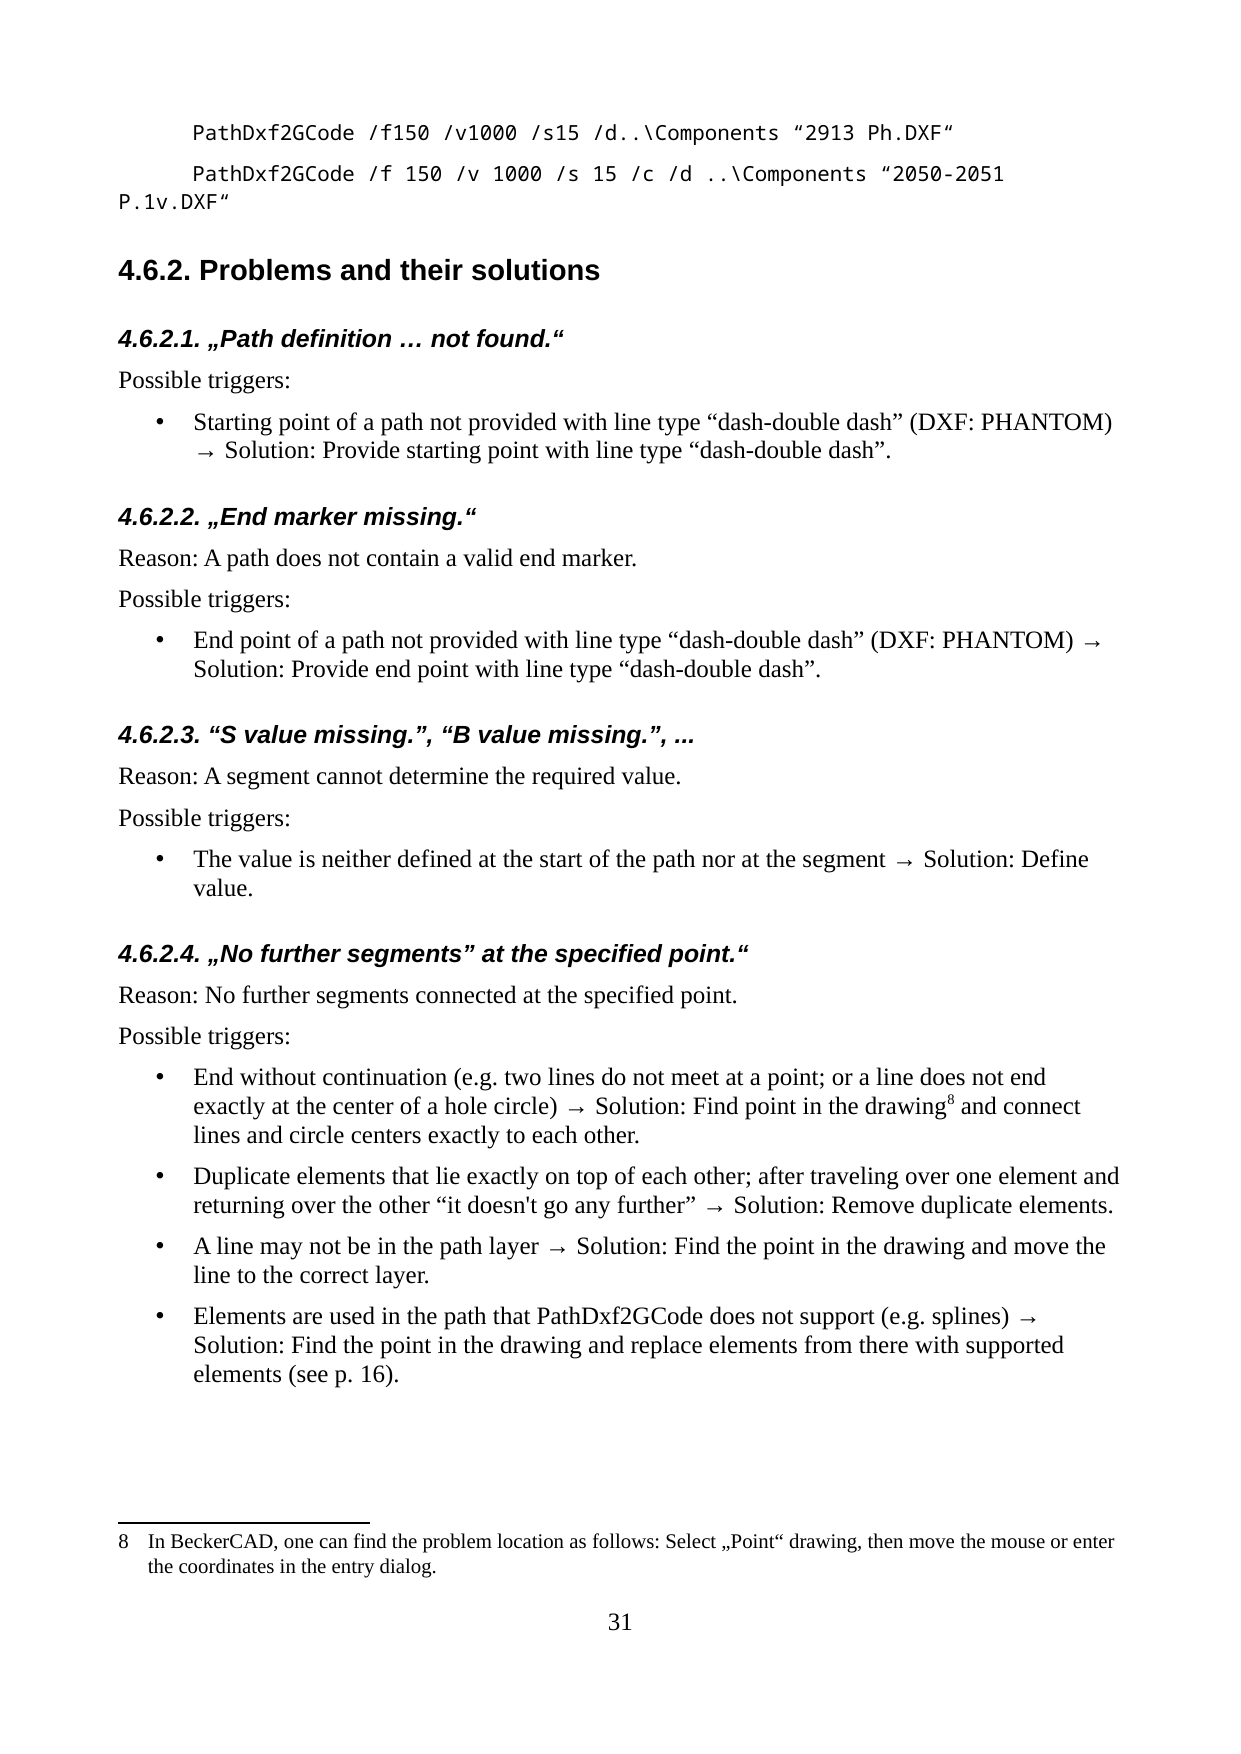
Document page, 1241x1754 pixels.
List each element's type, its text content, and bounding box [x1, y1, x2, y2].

subtitle 4.6.2.1. „Path definition … not found.“ [118, 324, 1122, 353]
list Elements are used in the path that PathDxf2GCode does not support (e.g. splines) → Solution: Find the point in the drawing and replace elements from there with supported elements (see p. 15). [156, 1301, 1122, 1387]
subtitle 4.6.2.3. “S value missing.”, “B value missing.”, ... [118, 720, 1122, 749]
list End point of a path not provided with line type “dash-double dash” (DXF: PHANTOM) → Solution: Provide end point with line type “dash-double dash”. [156, 625, 1122, 683]
text Reason: A segment cannot determine the required value. [118, 761, 1122, 790]
text Possible triggers: [118, 584, 1122, 613]
text PathDxf2GCode /f150 /v1000 /s15 /d..\Components “2913 Ph.DXF“ [118, 118, 1122, 147]
text Possible triggers: [118, 1021, 1122, 1050]
text Possible triggers: [118, 366, 1122, 394]
subtitle 4.6.2. Problems and their solutions [118, 253, 1122, 287]
list The value is neither defined at the start of the path nor at the segment → Solution: Define value. [156, 844, 1122, 901]
subtitle 4.6.2.4. „No further segments” at the specified point.“ [118, 939, 1122, 967]
text Reason: No further segments connected at the specified point. [118, 980, 1122, 1009]
text PathDxf2GCode /f 150 /v 1000 /s 15 /c /d ..\Components “2050-2051 P.1v.DXF“ [118, 159, 1122, 216]
list In BeckerCAD, one can find the problem location as follows: Select „Point“ drawing, then move the mouse or enter the coordinates in the entry dialog. [118, 1529, 1122, 1578]
text Possible triggers: [118, 803, 1122, 831]
text Reason: A path does not contain a valid end marker. [118, 543, 1122, 572]
list A line may not be in the path layer → Solution: Find the point in the drawing and move the line to the correct layer. [156, 1231, 1122, 1289]
list End without continuation (e.g. two lines do not meet at a point; or a line does not end exactly at the center of a hole circle) → Solution: Find point in the drawing and connect lines and circle centers exactly to each other. [156, 1062, 1122, 1149]
list Starting point of a path not provided with line type “dash-double dash” (DXF: PHANTOM) → Solution: Provide starting point with line type “dash-double dash”. [156, 407, 1122, 464]
subtitle 4.6.2.2. „End marker missing.“ [118, 502, 1122, 530]
list Duplicate elements that lie exactly on top of each other; after traveling over one element and returning over the other “it doesn't go any further” → Solution: Remove duplicate elements. [156, 1161, 1122, 1219]
